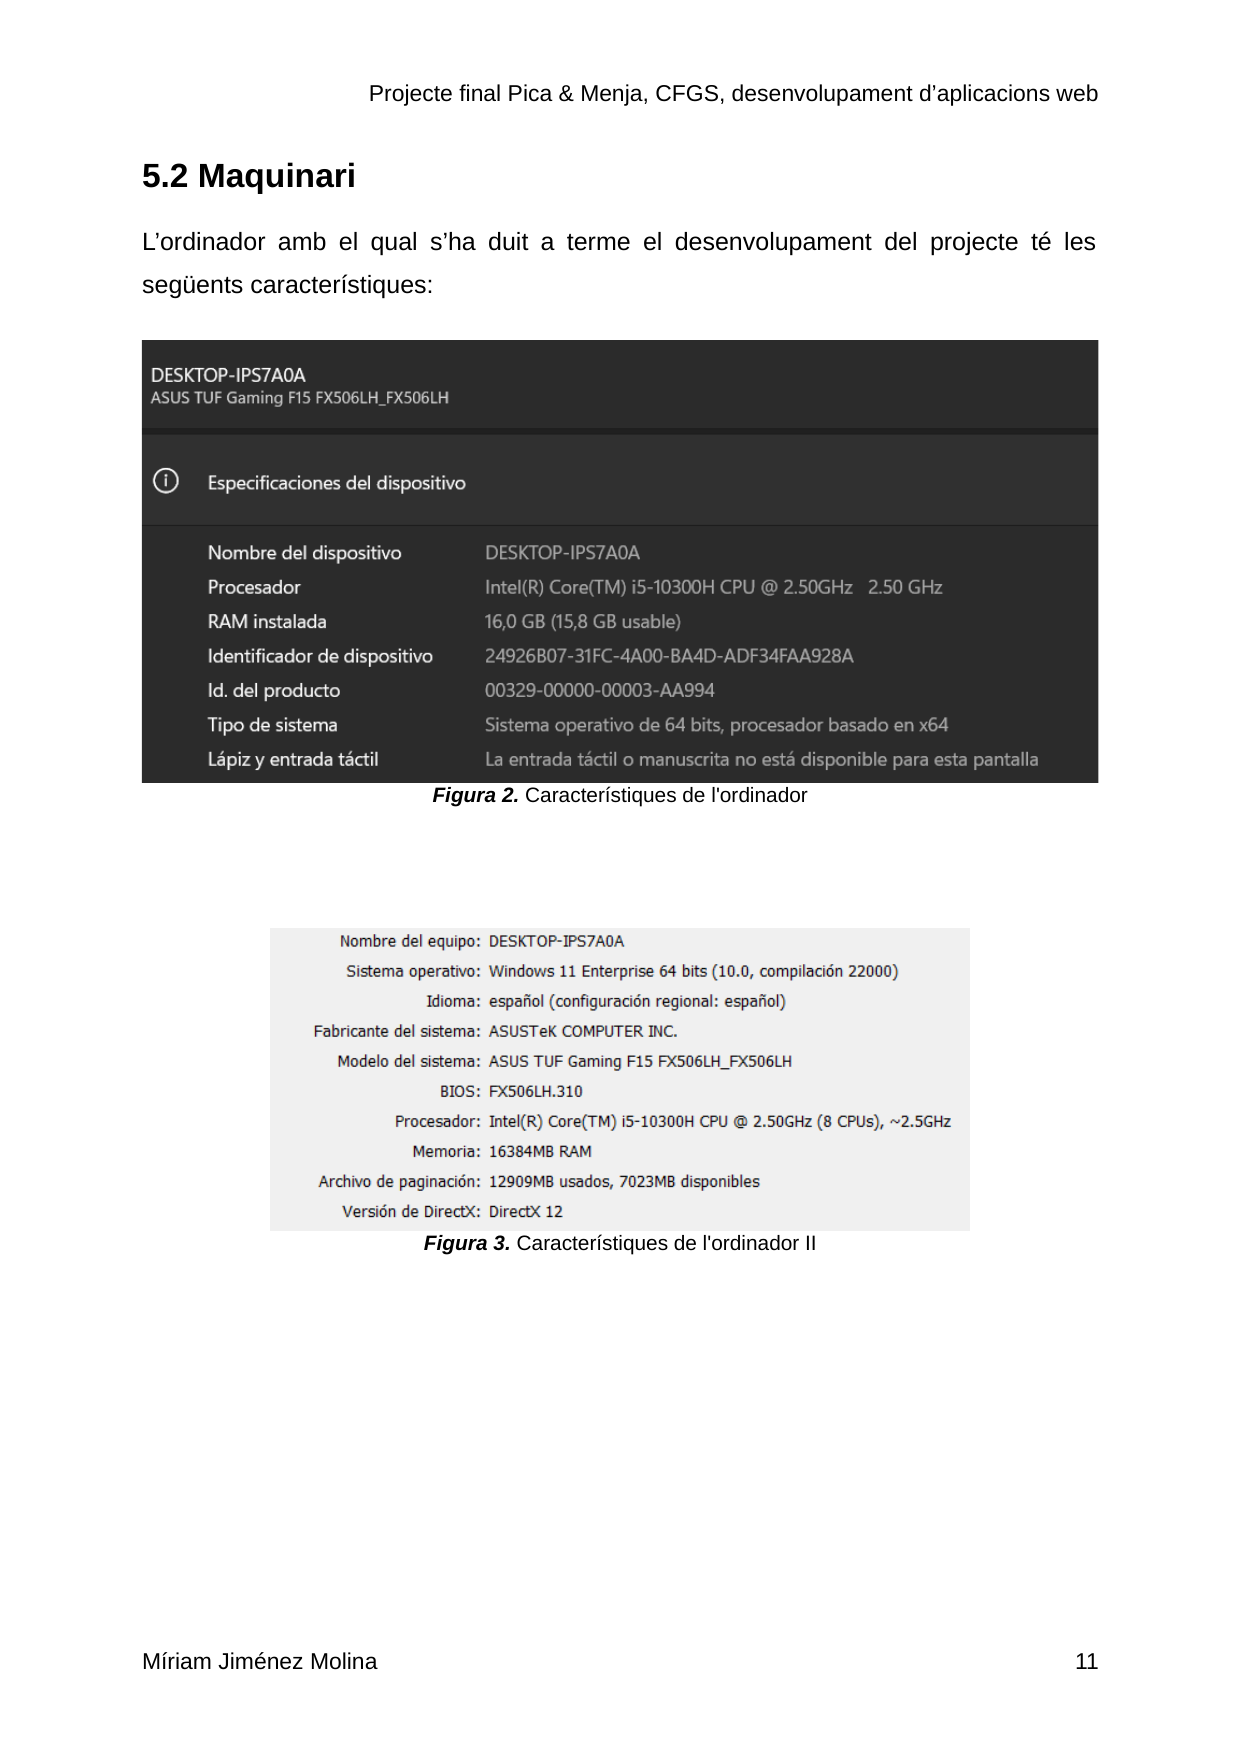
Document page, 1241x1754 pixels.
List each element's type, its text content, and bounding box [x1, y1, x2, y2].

text Figura 3. Característiques de l'ordinador II [270, 1231, 970, 1255]
picture [141, 340, 1099, 783]
picture [270, 928, 970, 1231]
subtitle 5.2 Maquinari [142, 156, 1098, 195]
text L’ordinador amb el qual s’ha duit a terme el desenvolupament del projecte té les següents característiques: [142, 227, 1098, 299]
text Figura 2. Característiques de l'ordinador [118, 783, 1122, 806]
